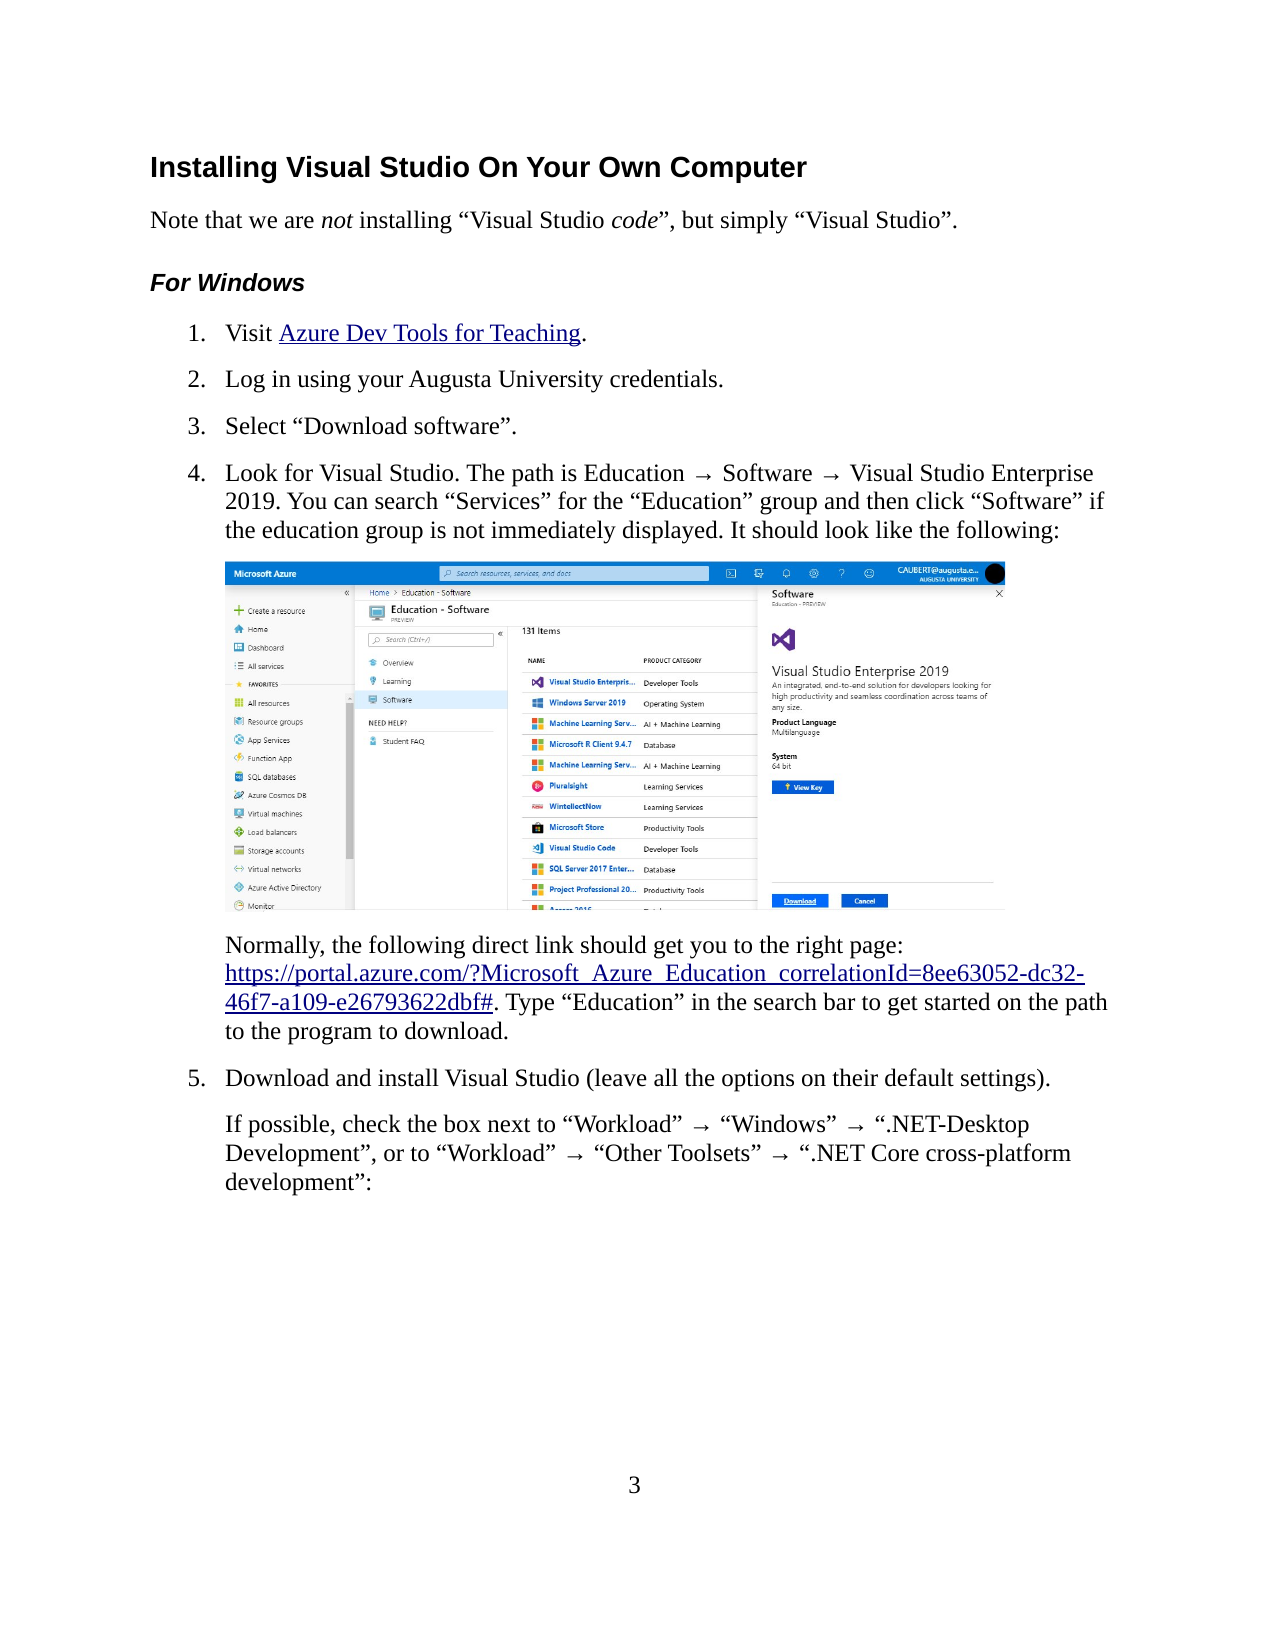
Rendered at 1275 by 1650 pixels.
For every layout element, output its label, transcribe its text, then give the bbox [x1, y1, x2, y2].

list Look for Visual Studio. The path is Education → Software → Visual Studio Enterprise 2019. You can search “Services” for the “Education” group and then click “Software” if the education group is not immediately displayed. It should look like the following: [187, 458, 1125, 544]
subtitle Installing Visual Studio On Your Own Computer [150, 150, 1125, 183]
list Log in using your Augusta University credentials. [187, 364, 1125, 393]
picture [225, 561, 1005, 912]
list Select “Download software”. [187, 411, 1125, 440]
subtitle For Windows [150, 268, 1125, 296]
text Note that we are not installing “Visual Studio code”, but simply “Visual Studio”. [150, 205, 1125, 234]
list Normally, the following direct link should get you to the right page: https://portal.azure.com/?Microsoft_Azure_Education_correlationId=8ee63052-dc32-46f7-a109-e26793622dbf#. Type “Education” in the search bar to get started on the path to the program to download. [187, 930, 1125, 1045]
list Download and install Visual Studio (leave all the options on their default settings). [187, 1063, 1125, 1091]
list If possible, check the box next to “Workload” → “Windows” → “.NET-Desktop Development”, or to “Workload” → “Other Toolsets” → “.NET Core cross-platform development”: [187, 1109, 1125, 1196]
list Visit Azure Dev Tools for Teaching. [187, 318, 1125, 346]
